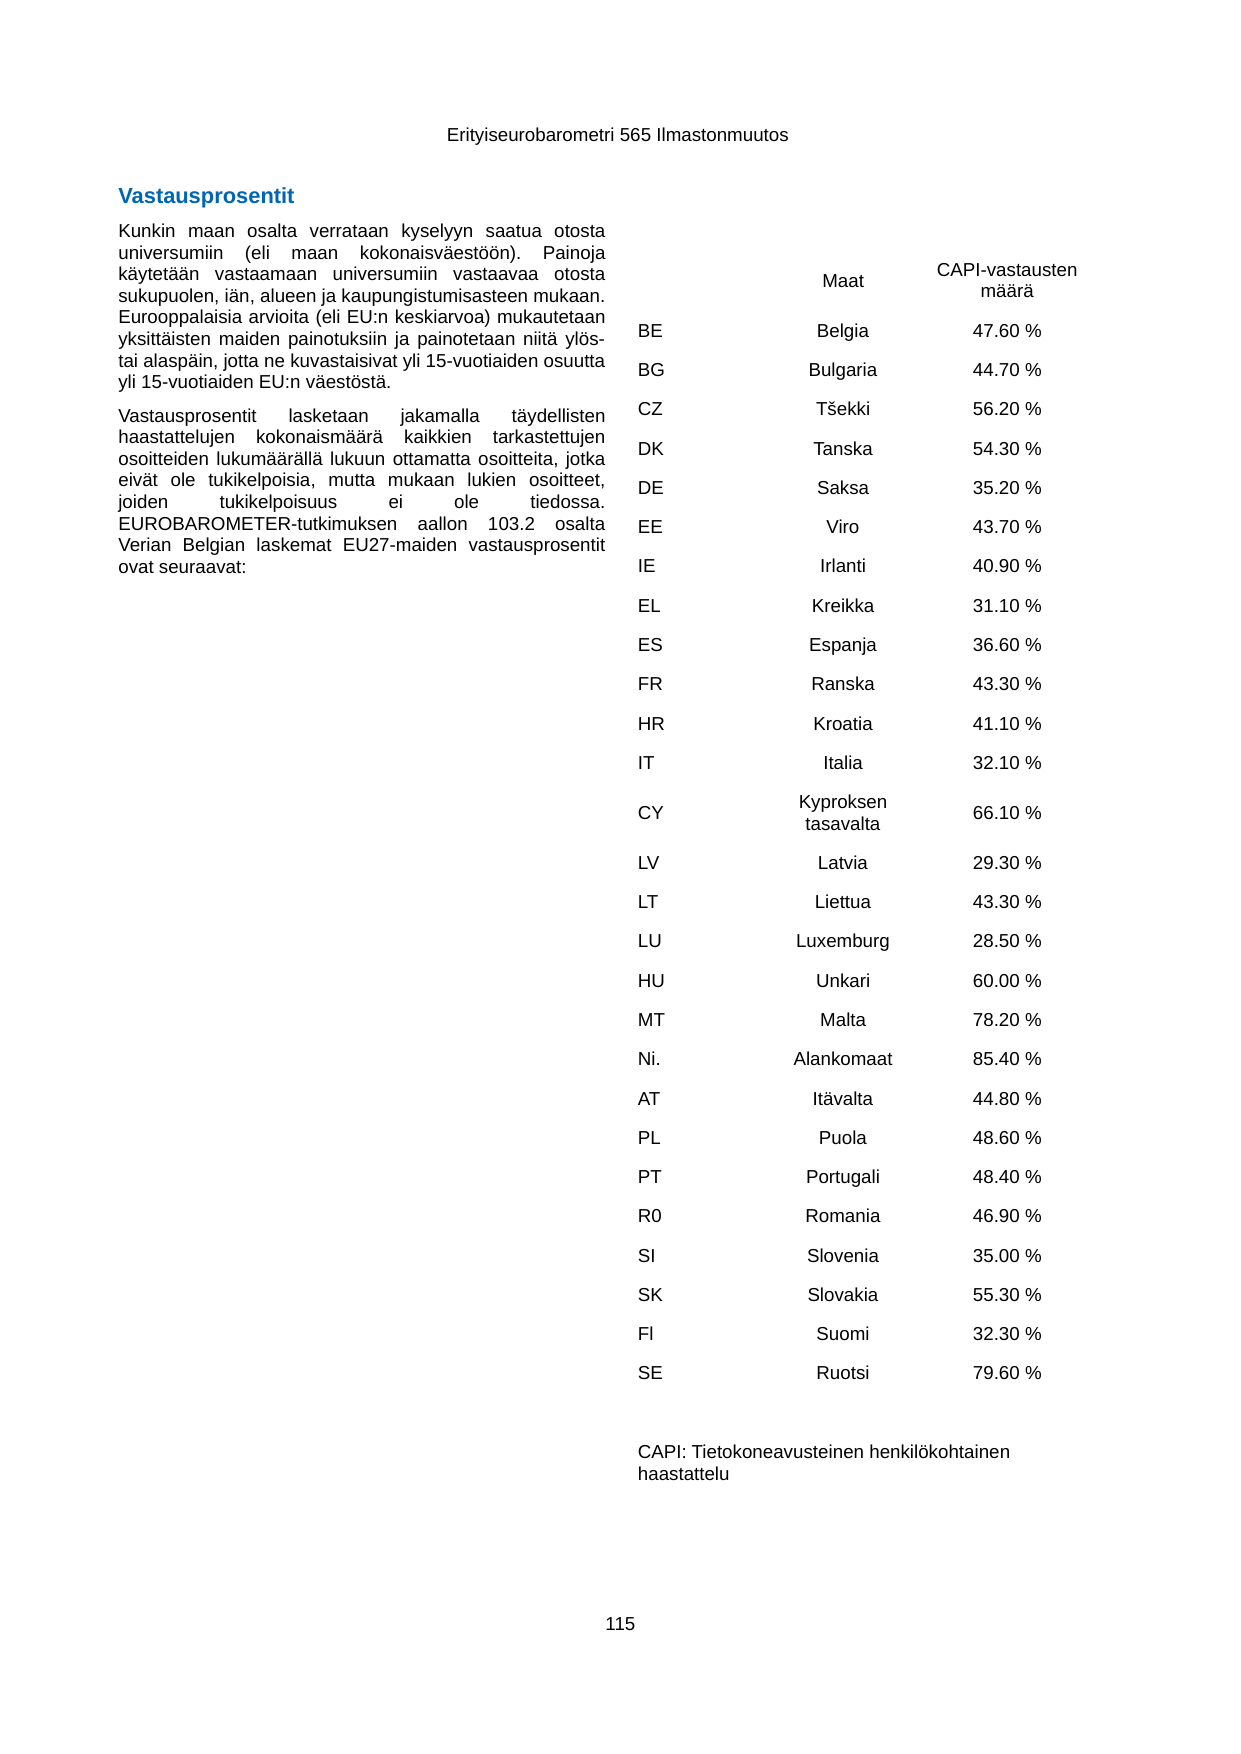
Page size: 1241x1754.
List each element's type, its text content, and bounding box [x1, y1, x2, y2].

table_cell 46,90 % [912, 1196, 1102, 1236]
table_cell 54,30 % [912, 429, 1102, 468]
table_cell BE [635, 311, 773, 350]
table_cell Unkari [774, 961, 912, 1000]
table_cell Fl [635, 1314, 773, 1353]
table_cell 35,20 % [912, 468, 1102, 507]
table_cell LU [635, 921, 773, 961]
table_cell SE [635, 1353, 773, 1393]
table_cell R0 [635, 1196, 773, 1236]
table_cell 78,20 % [912, 1000, 1102, 1039]
table_cell Suomi [774, 1314, 912, 1353]
table_cell 48,60 % [912, 1118, 1102, 1157]
table_cell Kroatia [774, 704, 912, 743]
table_cell 35,00 % [912, 1236, 1102, 1275]
table_cell 43,30 % [912, 664, 1102, 703]
table_cell PT [635, 1157, 773, 1196]
table_cell 36,60 % [912, 625, 1102, 664]
table_cell Viro [774, 507, 912, 546]
table_cell 32,30 % [912, 1314, 1102, 1353]
table_cell Latvia [774, 843, 912, 882]
table_cell LT [635, 882, 773, 921]
table_header CAPI-vastausten määrä [912, 250, 1102, 311]
table_cell 43,30 % [912, 882, 1102, 921]
table_cell 31,10 % [912, 586, 1102, 625]
table_cell 44,80 % [912, 1079, 1102, 1118]
table_cell EE [635, 507, 773, 546]
table_cell 28,50 % [912, 921, 1102, 961]
table_cell 43,70 % [912, 507, 1102, 546]
table_cell 41,10 % [912, 704, 1102, 743]
table_cell Luxemburg [774, 921, 912, 961]
table_cell 40,90 % [912, 546, 1102, 586]
table_cell CAPI: Tietokoneavusteinen henkilökohtainen haastattelu [635, 1432, 1102, 1493]
table_cell AT [635, 1079, 773, 1118]
table_cell Ruotsi [774, 1353, 912, 1393]
table_cell Irlanti [774, 546, 912, 586]
table_cell SI [635, 1236, 773, 1275]
table_cell Romania [774, 1196, 912, 1236]
table_cell CZ [635, 389, 773, 428]
table_cell IE [635, 546, 773, 586]
table_cell DE [635, 468, 773, 507]
table_cell FR [635, 664, 773, 703]
table_cell LV [635, 843, 773, 882]
table_cell 60,00 % [912, 961, 1102, 1000]
table_cell Slovakia [774, 1275, 912, 1314]
text Vastausprosentit [118, 183, 605, 208]
table_cell MT [635, 1000, 773, 1039]
table_cell Italia [774, 743, 912, 782]
table_header Maat [774, 250, 912, 311]
table_cell Kyproksen tasavalta [774, 782, 912, 843]
text Vastausprosentit lasketaan jakamalla täydellisten haastattelujen kokonaismäärä kaikkien tarkastettujen osoitteiden lukumäärällä lukuun ottamatta osoitteita, jotka eivät ole tukikelpoisia, mutta mukaan lukien osoitteet, joiden tukikelpoisuus ei ole tiedossa. EUROBAROMETER-tutkimuksen aallon 103.2 osalta Verian Belgian laskemat EU27-maiden vastausprosentit ovat seuraavat: [118, 404, 605, 577]
table_cell Tanska [774, 429, 912, 468]
table_cell PL [635, 1118, 773, 1157]
table_cell Malta [774, 1000, 912, 1039]
table_cell Tšekki [774, 389, 912, 428]
table_cell 55,30 % [912, 1275, 1102, 1314]
table_cell [774, 1393, 912, 1432]
table_cell IT [635, 743, 773, 782]
table_cell 44,70 % [912, 350, 1102, 389]
text Kunkin maan osalta verrataan kyselyyn saatua otosta universumiin (eli maan kokonaisväestöön). Painoja käytetään vastaamaan universumiin vastaavaa otosta sukupuolen, iän, alueen ja kaupungistumisasteen mukaan. Eurooppalaisia arvioita (eli EU:n keskiarvoa) mukautetaan yksittäisten maiden painotuksiin ja painotetaan niitä ylös- tai alaspäin, jotta ne kuvastaisivat yli 15-vuotiaiden osuutta yli 15-vuotiaiden EU:n väestöstä. [118, 220, 605, 393]
table_cell Slovenia [774, 1236, 912, 1275]
table_cell Belgia [774, 311, 912, 350]
table_cell Portugali [774, 1157, 912, 1196]
table_cell HU [635, 961, 773, 1000]
table_cell 48,40 % [912, 1157, 1102, 1196]
table_cell BG [635, 350, 773, 389]
table_cell Liettua [774, 882, 912, 921]
table_cell 85,40 % [912, 1039, 1102, 1078]
table_cell Puola [774, 1118, 912, 1157]
table_cell Espanja [774, 625, 912, 664]
table_cell SK [635, 1275, 773, 1314]
table_cell HR [635, 704, 773, 743]
table_cell 47,60 % [912, 311, 1102, 350]
table_cell 56,20 % [912, 389, 1102, 428]
table_cell 32,10 % [912, 743, 1102, 782]
table_cell Ni. [635, 1039, 773, 1078]
table_cell DK [635, 429, 773, 468]
table_cell CY [635, 782, 773, 843]
table_cell 66,10 % [912, 782, 1102, 843]
table_cell 29,30 % [912, 843, 1102, 882]
table_cell EL [635, 586, 773, 625]
table_cell Itävalta [774, 1079, 912, 1118]
table_cell [635, 1393, 773, 1432]
table_cell Alankomaat [774, 1039, 912, 1078]
table_cell ES [635, 625, 773, 664]
table_cell Saksa [774, 468, 912, 507]
table_cell Bulgaria [774, 350, 912, 389]
table_header [635, 250, 773, 311]
table_cell [912, 1393, 1102, 1432]
table_cell 79,60 % [912, 1353, 1102, 1393]
table_cell Kreikka [774, 586, 912, 625]
table_cell Ranska [774, 664, 912, 703]
